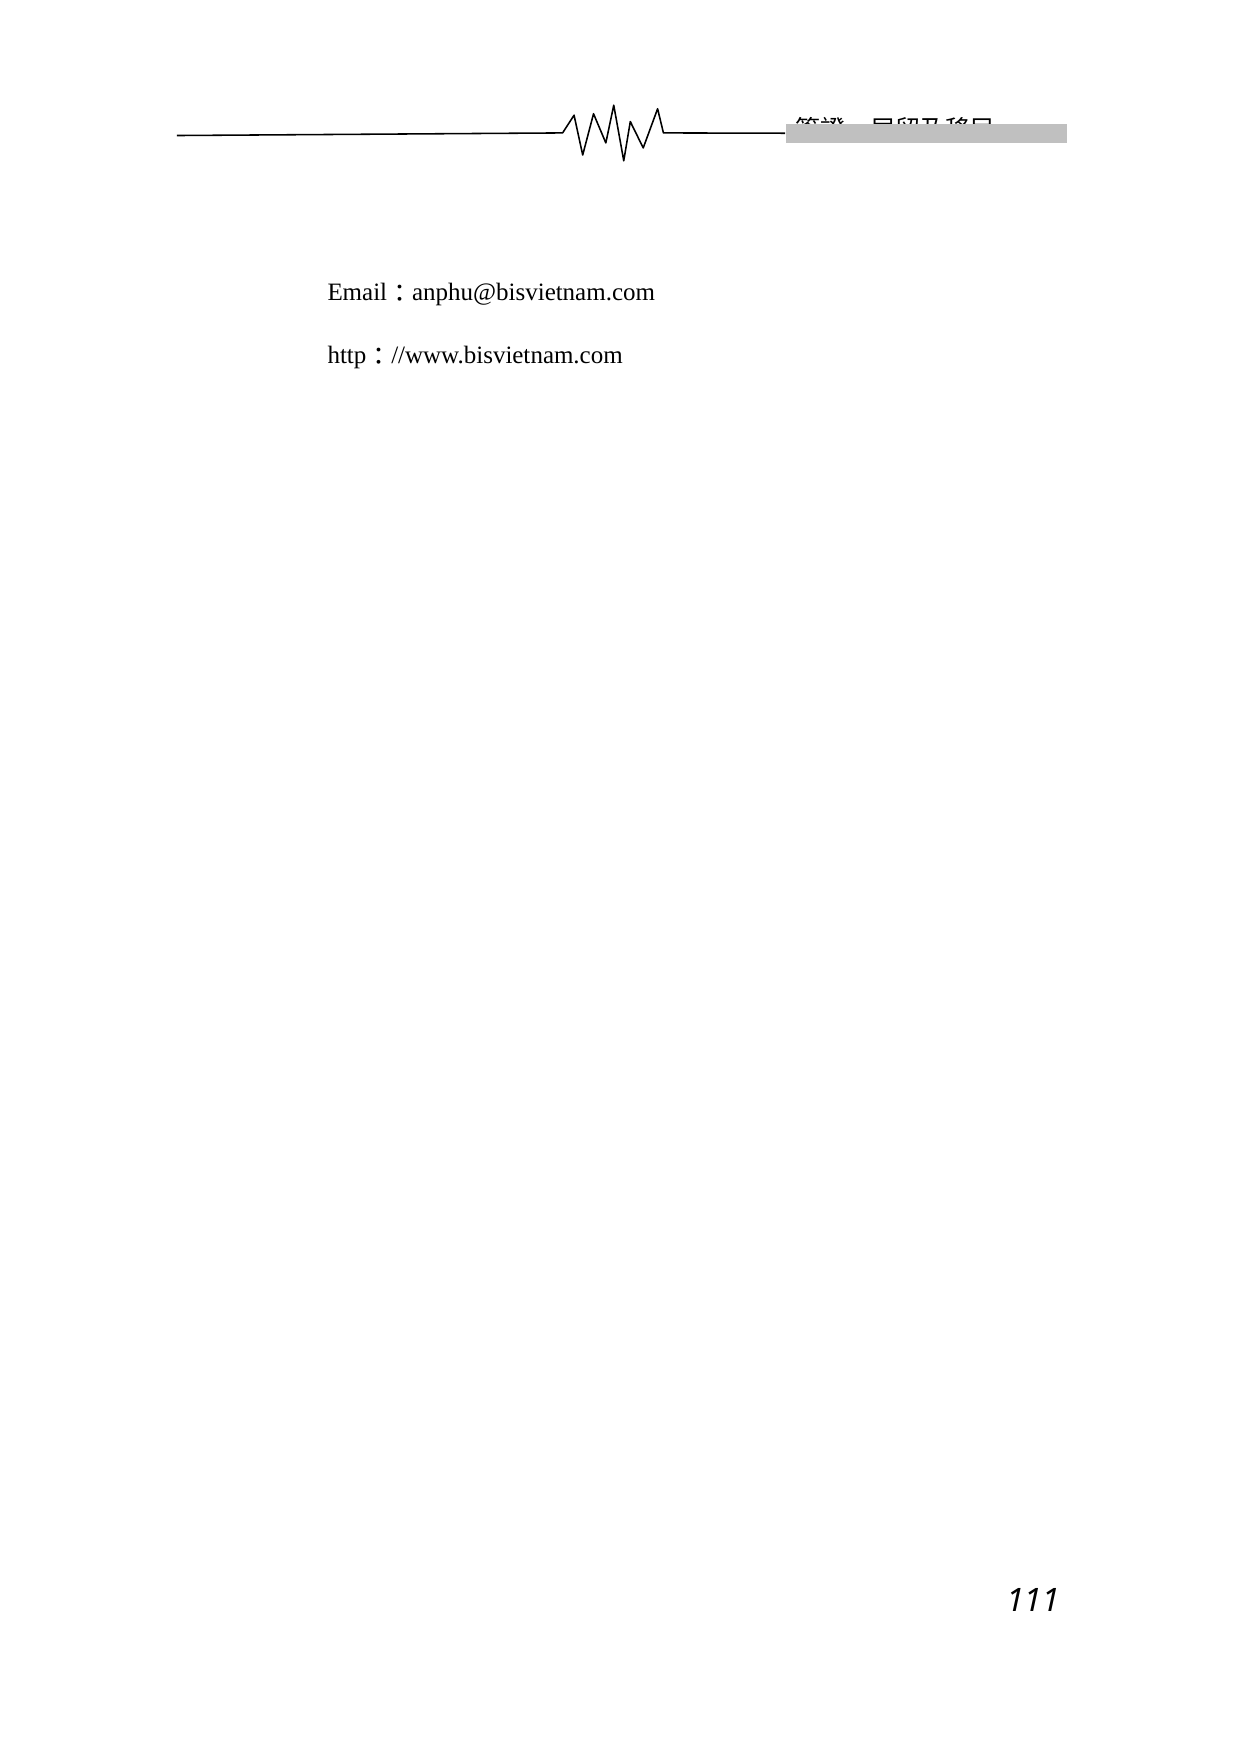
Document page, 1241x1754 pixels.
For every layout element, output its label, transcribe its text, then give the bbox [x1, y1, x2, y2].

text Email：anphu@bisvietnam.com [277, 250, 1063, 313]
text http：//www.bisvietnam.com [277, 313, 1063, 375]
